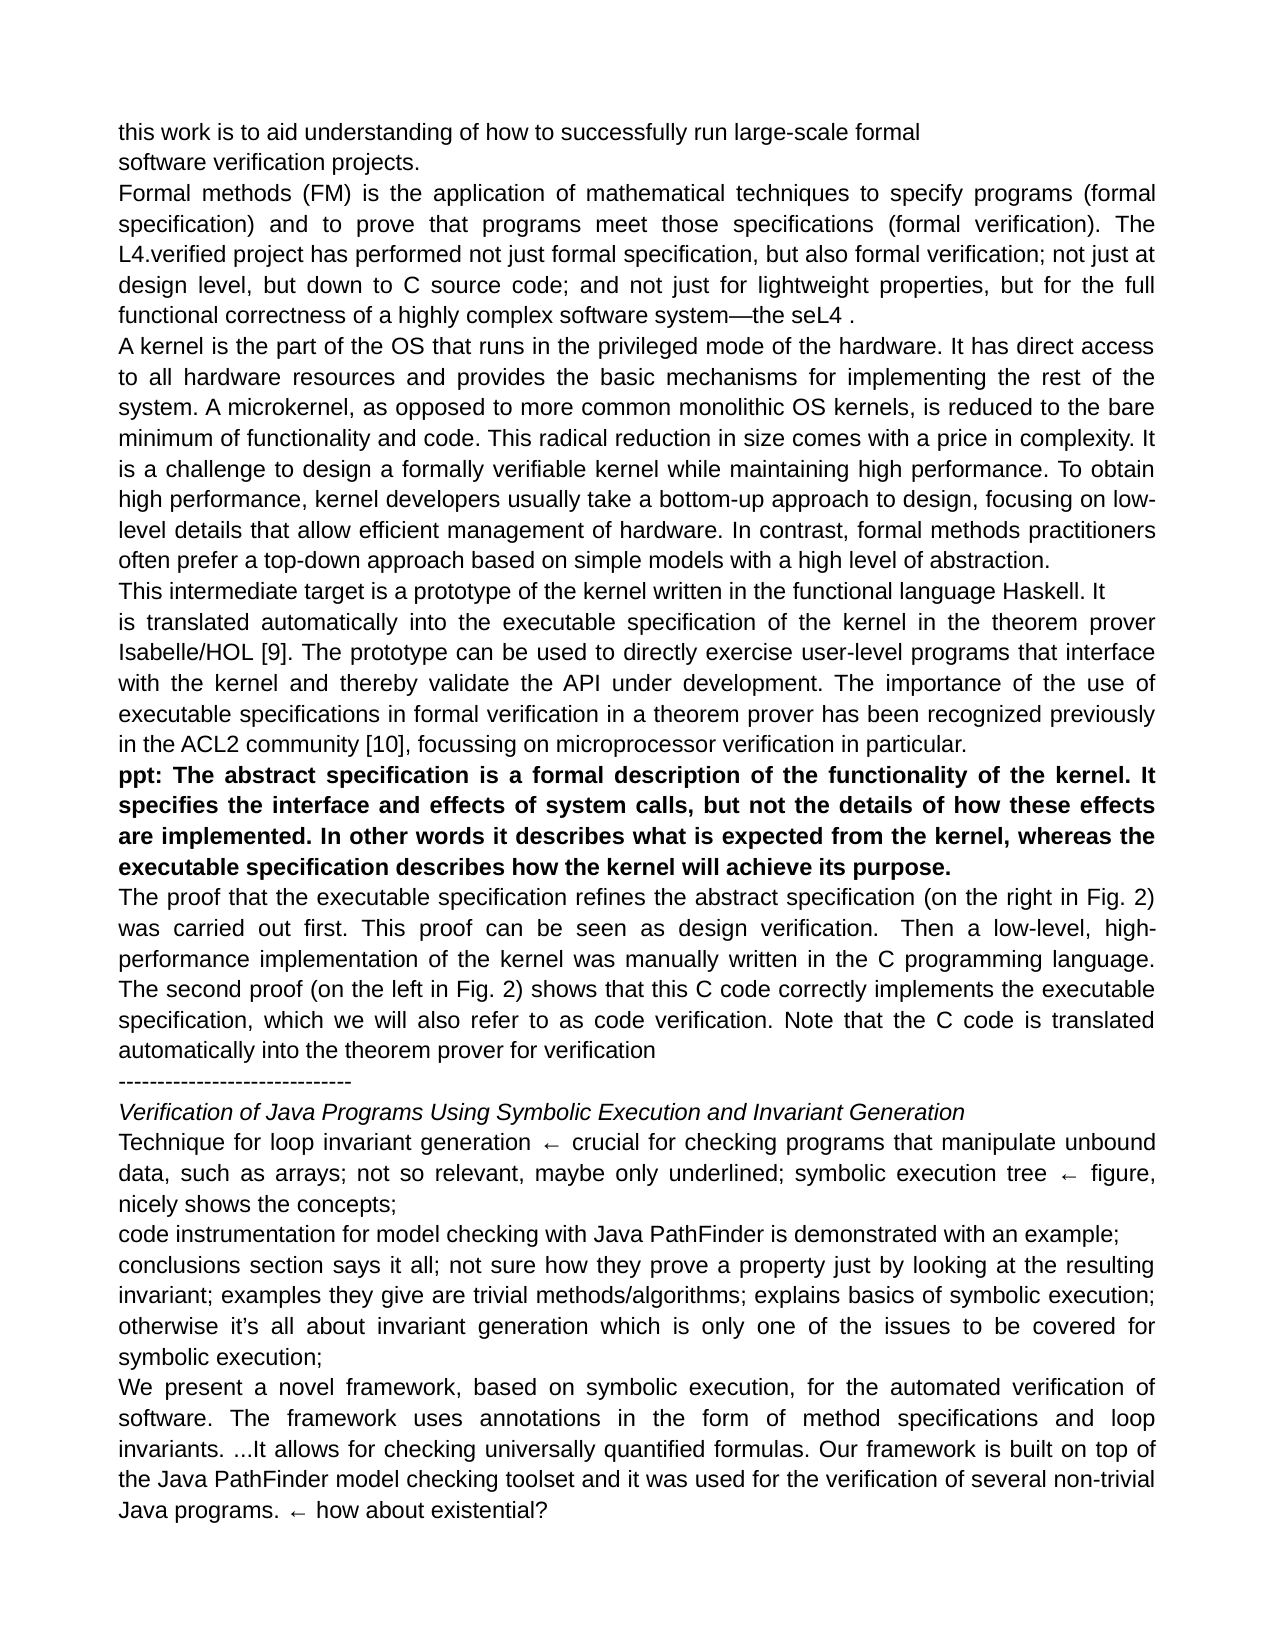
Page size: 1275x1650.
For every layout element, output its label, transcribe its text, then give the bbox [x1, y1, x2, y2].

text Formal methods (FM) is the application of mathematical techniques to specify programs (formal specification) and to prove that programs meet those specifications (formal verification). The L4.verified project has performed not just formal specification, but also formal verification; not just at design level, but down to C source code; and not just for lightweight properties, but for the full functional correctness of a highly complex software system—the seL4 . [118, 179, 1157, 329]
text ------------------------------ [118, 1067, 1157, 1094]
text software verification projects. [118, 149, 1157, 176]
text is translated automatically into the executable specification of the kernel in the theorem prover Isabelle/HOL [9]. The prototype can be used to directly exercise user-level programs that interface with the kernel and thereby validate the API under development. The importance of the use of executable specifications in formal verification in a theorem prover has been recognized previously in the ACL2 community [10], focussing on microprocessor verification in particular. [118, 608, 1157, 757]
text code instrumentation for model checking with Java PathFinder is demonstrated with an example; [118, 1221, 1157, 1247]
text The proof that the executable specification refines the abstract specification (on the right in Fig. 2) was carried out first. This proof can be seen as design verification. Then a low-level, high-performance implementation of the kernel was manually written in the C programming language. The second proof (on the left in Fig. 2) shows that this C code correctly implements the executable specification, which we will also refer to as code verification. Note that the C code is translated automatically into the theorem prover for verification [118, 884, 1157, 1064]
text ppt: The abstract specification is a formal description of the functionality of the kernel. It specifies the interface and effects of system calls, but not the details of how these effects are implemented. In other words it describes what is expected from the kernel, whereas the executable specification describes how the kernel will achieve its purpose. [118, 761, 1157, 880]
text this work is to aid understanding of how to successfully run large-scale formal [118, 118, 1157, 145]
text A kernel is the part of the OS that runs in the privileged mode of the hardware. It has direct access to all hardware resources and provides the basic mechanisms for implementing the rest of the system. A microkernel, as opposed to more common monolithic OS kernels, is reduced to the bare minimum of functionality and code. This radical reduction in size comes with a price in complexity. It is a challenge to design a formally verifiable kernel while maintaining high performance. To obtain high performance, kernel developers usually take a bottom-up approach to design, focusing on low-level details that allow efficient management of hardware. In contrast, formal methods practitioners often prefer a top-down approach based on simple models with a high level of abstraction. [118, 332, 1157, 574]
text This intermediate target is a prototype of the kernel written in the functional language Haskell. It [118, 577, 1157, 604]
text Verification of Java Programs Using Symbolic Execution and Invariant Generation [118, 1098, 1157, 1125]
text Technique for loop invariant generation ← crucial for checking programs that manipulate unbound data, such as arrays; not so relevant, maybe only underlined; symbolic execution tree ← figure, nicely shows the concepts; [118, 1129, 1157, 1217]
text We present a novel framework, based on symbolic execution, for the automated verification of software. The framework uses annotations in the form of method specifications and loop invariants. ...It allows for checking universally quantified formulas. Our framework is built on top of the Java PathFinder model checking toolset and it was used for the verification of several non-trivial Java programs. ← how about existential? [118, 1374, 1157, 1523]
text conclusions section says it all; not sure how they prove a property just by looking at the resulting invariant; examples they give are trivial methods/algorithms; explains basics of symbolic execution; otherwise it’s all about invariant generation which is only one of the issues to be covered for symbolic execution; [118, 1251, 1157, 1370]
